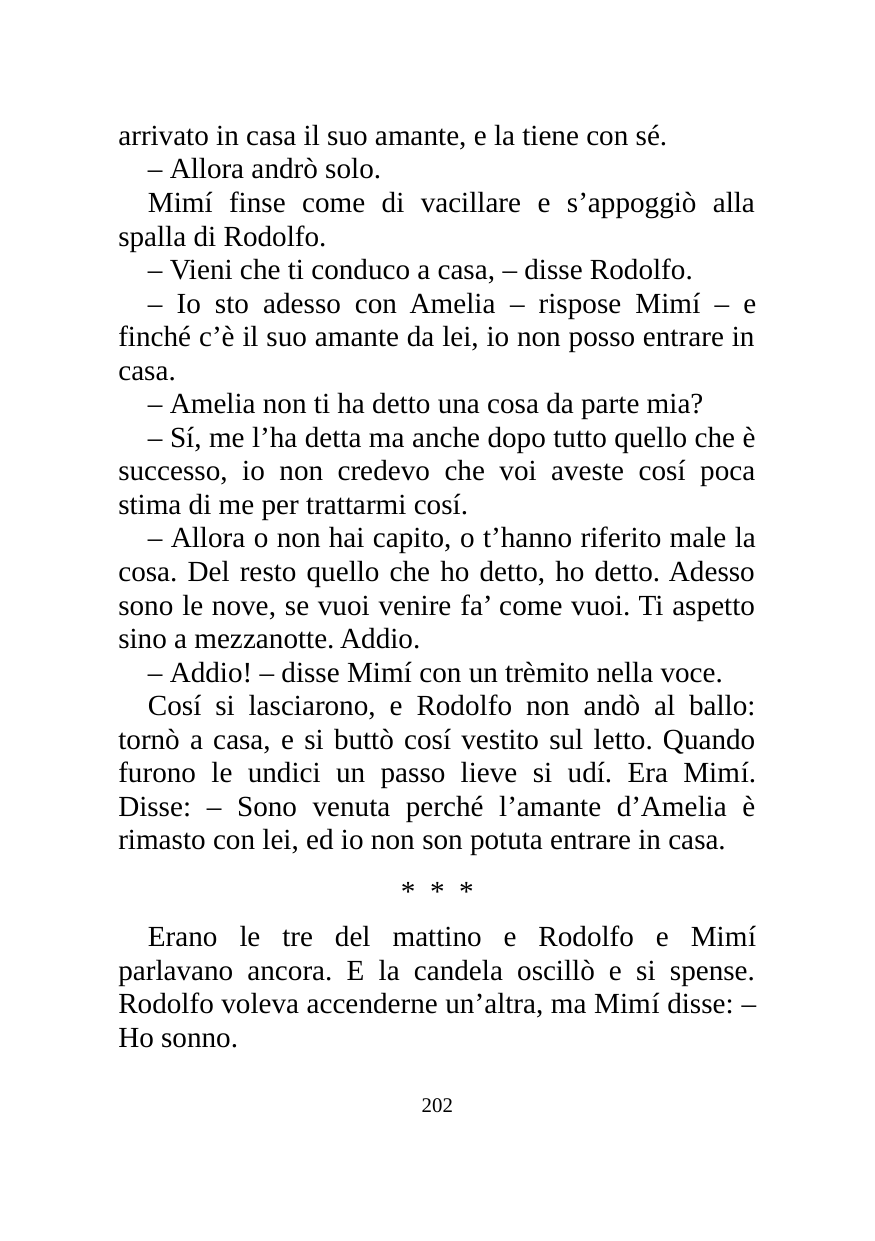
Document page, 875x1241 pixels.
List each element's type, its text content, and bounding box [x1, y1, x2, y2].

text ‒ Io sto adesso con Amelia ‒ rispose Mimí ‒ e finché c’è il suo amante da lei, io non posso entrare in casa. [118, 286, 756, 386]
text ‒ Allora o non hai capito, o t’hanno riferito male la cosa. Del resto quello che ho detto, ho detto. Adesso sono le nove, se vuoi venire fa’ come vuoi. Ti aspetto sino a mezzanotte. Addio. [118, 521, 756, 655]
text Cosí si lasciarono, e Rodolfo non andò al ballo: tornò a casa, e si buttò cosí vestito sul letto. Quando furono le undici un passo lieve si udí. Era Mimí. Disse: ‒ Sono venuta perché l’amante d’Amelia è rimasto con lei, ed io non son potuta entrare in casa. [118, 688, 756, 856]
text Mimí finse come di vacillare e s’appoggiò alla spalla di Rodolfo. [118, 185, 756, 252]
text ‒ Sí, me l’ha detta ma anche dopo tutto quello che è successo, io non credevo che voi aveste cosí poca stima di me per trattarmi cosí. [118, 420, 756, 521]
text ‒ Vieni che ti conduco a casa, ‒ disse Rodolfo. [118, 252, 756, 286]
text ‒ Addio! ‒ disse Mimí con un trèmito nella voce. [118, 655, 756, 688]
text arrivato in casa il suo amante, e la tiene con sé. [118, 118, 756, 152]
text * * * [118, 874, 756, 907]
text ‒ Allora andrò solo. [118, 152, 756, 185]
text Erano le tre del mattino e Rodolfo e Mimí parlavano ancora. E la candela oscillò e si spense. Rodolfo voleva accenderne un’altra, ma Mimí disse: ‒ Ho sonno. [118, 919, 756, 1053]
text ‒ Amelia non ti ha detto una cosa da parte mia? [118, 386, 756, 420]
